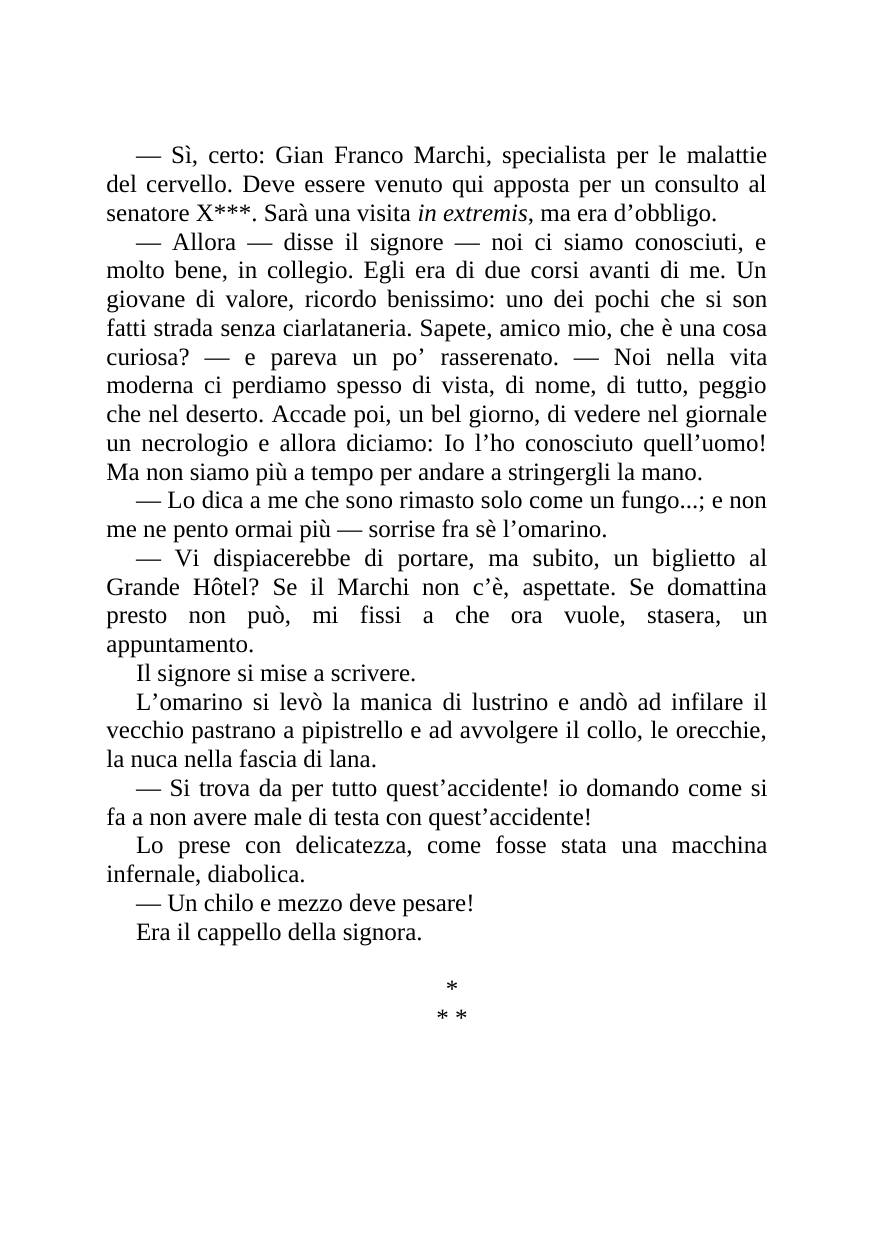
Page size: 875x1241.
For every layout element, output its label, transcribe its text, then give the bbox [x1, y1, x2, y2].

text — Un chilo e mezzo deve pesare! [106, 888, 768, 917]
text — Sì, certo: Gian Franco Marchi, specialista per le malattie del cervello. Deve essere venuto qui apposta per un consulto al senatore X***. Sarà una visita in extremis, ma era d’obbligo. [106, 140, 768, 227]
text * [106, 974, 768, 1003]
text — Allora — disse il signore — noi ci siamo conosciuti, e molto bene, in collegio. Egli era di due corsi avanti di me. Un giovane di valore, ricordo benissimo: uno dei pochi che si son fatti strada senza ciarlataneria. Sapete, amico mio, che è una cosa curiosa? — e pareva un po’ rasserenato. — Noi nella vita moderna ci perdiamo spesso di vista, di nome, di tutto, peggio che nel deserto. Accade poi, un bel giorno, di vedere nel giornale un necrologio e allora diciamo: Io l’ho conosciuto quell’uomo! Ma non siamo più a tempo per andare a stringergli la mano. [106, 227, 768, 485]
text L’omarino si levò la manica di lustrino e andò ad infilare il vecchio pastrano a pipistrello e ad avvolgere il collo, le orecchie, la nuca nella fascia di lana. [106, 687, 768, 773]
text Il signore si mise a scrivere. [106, 658, 768, 687]
text * * [106, 1003, 768, 1032]
text — Vi dispiacerebbe di portare, ma subito, un biglietto al Grande Hôtel? Se il Marchi non c’è, aspettate. Se domattina presto non può, mi fissi a che ora vuole, stasera, un appuntamento. [106, 543, 768, 658]
text — Si trova da per tutto quest’accidente! io domando come si fa a non avere male di testa con quest’accidente! [106, 773, 768, 830]
text Era il cappello della signora. [106, 917, 768, 945]
text Lo prese con delicatezza, come fosse stata una macchina infernale, diabolica. [106, 830, 768, 888]
text — Lo dica a me che sono rimasto solo come un fungo...; e non me ne pento ormai più — sorrise fra sè l’omarino. [106, 485, 768, 543]
